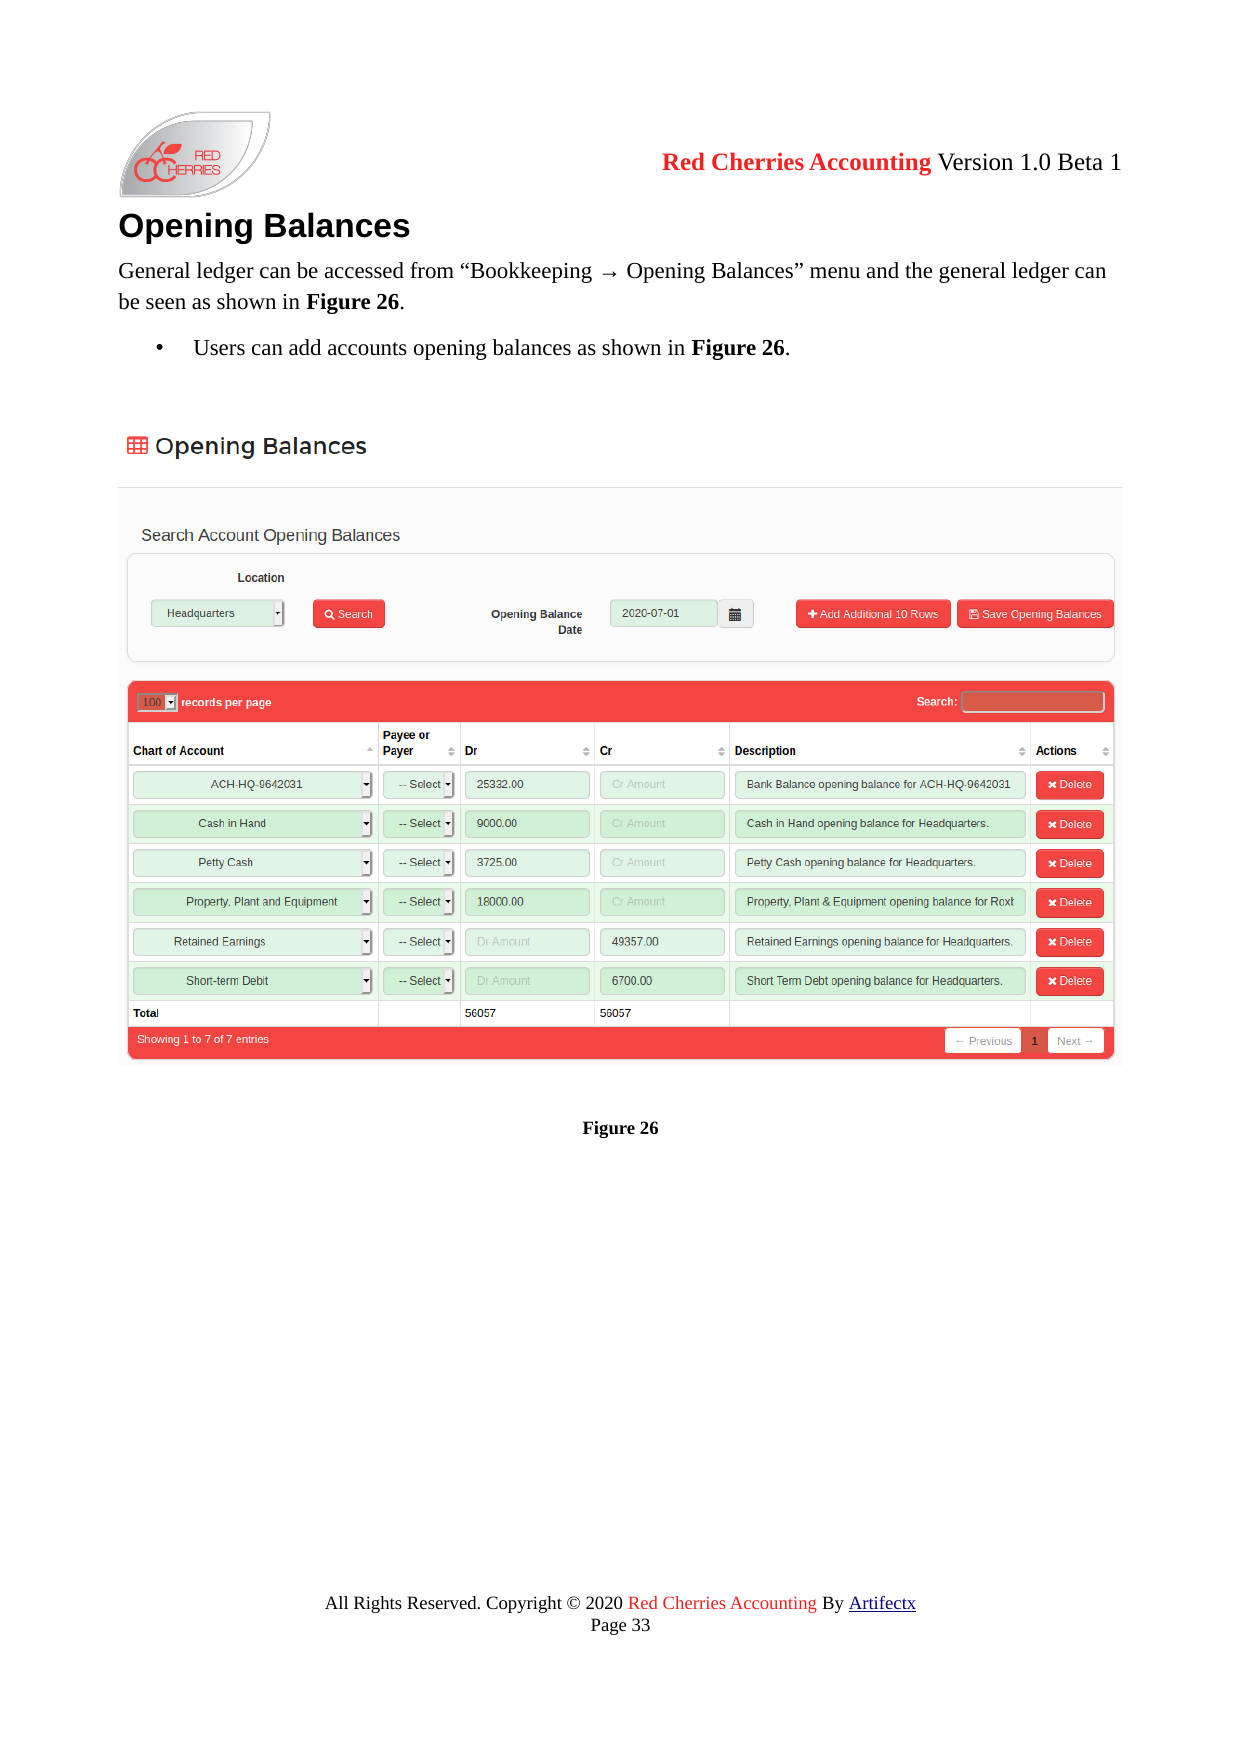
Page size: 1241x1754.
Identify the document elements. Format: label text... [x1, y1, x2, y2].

subtitle Opening Balances [118, 206, 1122, 244]
picture [118, 426, 1123, 1066]
text Figure 26 [118, 1117, 1122, 1139]
text General ledger can be accessed from “Bookkeeping → Opening Balances” menu and the general ledger can be seen as shown in Figure 26. [118, 257, 1122, 315]
list Users can add accounts opening balances as shown in Figure 26. [156, 334, 1122, 361]
picture [118, 111, 272, 199]
